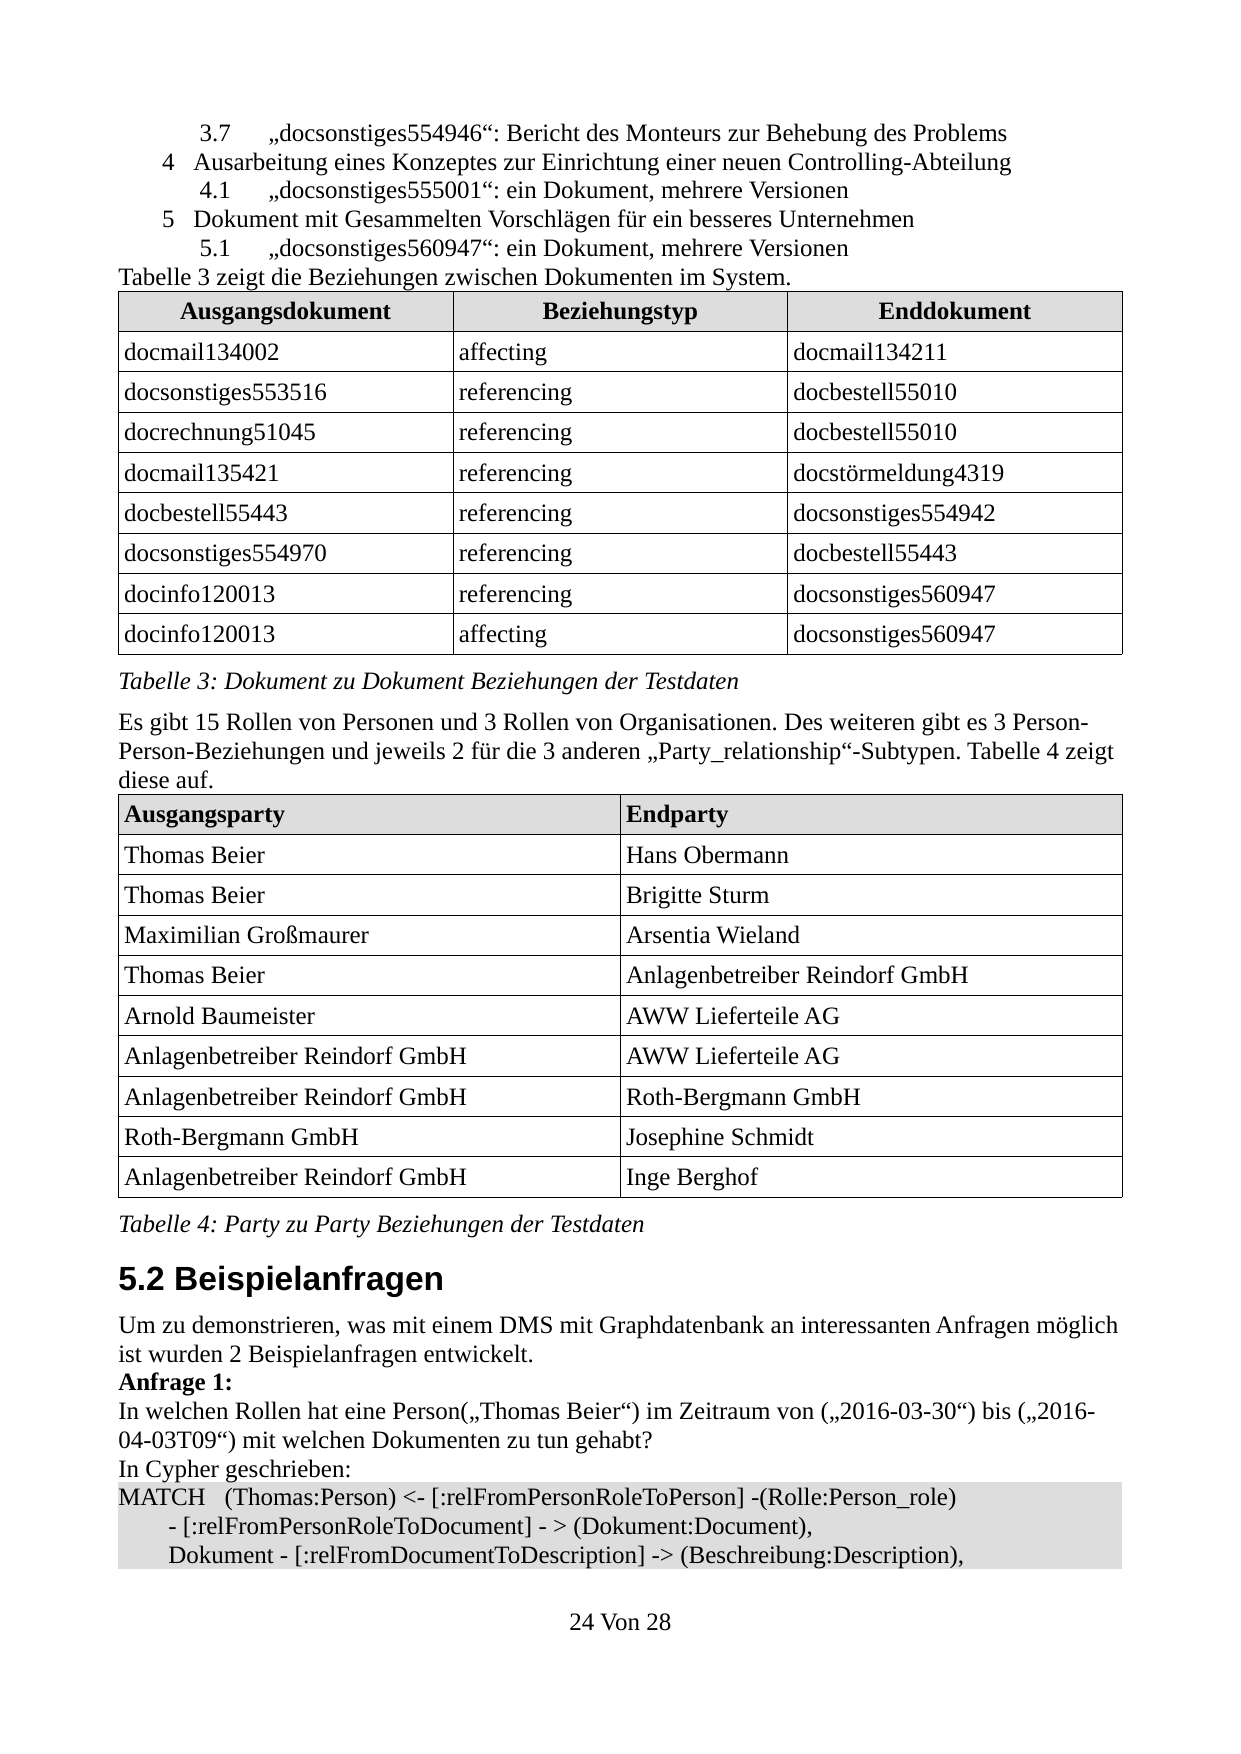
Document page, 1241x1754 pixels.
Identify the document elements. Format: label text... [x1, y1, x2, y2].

table_cell AWW Lieferteile AG [621, 996, 1122, 1035]
table_cell Thomas Beier [119, 875, 620, 914]
table_cell docinfo120013 [119, 574, 453, 613]
table_cell docmail134211 [788, 332, 1122, 371]
table_cell docbestell55010 [788, 372, 1122, 412]
table_cell docbestell55010 [788, 413, 1122, 452]
table_cell Anlagenbetreiber Reindorf GmbH [119, 1036, 620, 1076]
table_cell docstörmeldung4319 [788, 453, 1122, 492]
table_cell Hans Obermann [621, 835, 1122, 874]
list „docsonstiges555001“: ein Dokument, mehrere Versionen [193, 176, 1122, 204]
list „docsonstiges560947“: ein Dokument, mehrere Versionen [193, 233, 1122, 262]
table_cell AWW Lieferteile AG [621, 1036, 1122, 1076]
text Dokument - [:relFromDocumentToDescription] -> (Beschreibung:Description), [118, 1540, 1122, 1569]
list Dokument mit Gesammelten Vorschlägen für ein besseres Unternehmen [156, 204, 1122, 233]
table_cell Thomas Beier [119, 835, 620, 874]
table_cell affecting [454, 332, 787, 371]
table_cell docinfo120013 [119, 614, 453, 653]
table_cell affecting [454, 614, 787, 653]
table_cell referencing [454, 534, 787, 573]
text Anfrage 1: [118, 1367, 1122, 1396]
table_cell Roth-Bergmann GmbH [119, 1117, 620, 1156]
text - [:relFromPersonRoleToDocument] - > (Dokument:Document), [118, 1511, 1122, 1540]
table_cell Maximilian Großmaurer [119, 916, 620, 955]
table_cell docsonstiges560947 [788, 614, 1122, 653]
table_cell docmail135421 [119, 453, 453, 492]
table_cell Anlagenbetreiber Reindorf GmbH [119, 1157, 620, 1197]
table_cell Anlagenbetreiber Reindorf GmbH [621, 956, 1122, 995]
list „docsonstiges554946“: Bericht des Monteurs zur Behebung des Problems [193, 118, 1122, 147]
text In Cypher geschrieben: [118, 1454, 1122, 1482]
text Tabelle 3 zeigt die Beziehungen zwischen Dokumenten im System. [118, 262, 1122, 291]
table_cell referencing [454, 574, 787, 613]
list Ausarbeitung eines Konzeptes zur Einrichtung einer neuen Controlling-Abteilung [156, 147, 1122, 176]
table_cell docbestell55443 [788, 534, 1122, 573]
table_cell Thomas Beier [119, 956, 620, 995]
text MATCH (Thomas:Person) <- [:relFromPersonRoleToPerson] -(Rolle:Person_role) [118, 1482, 1122, 1511]
table_cell referencing [454, 413, 787, 452]
table_cell Brigitte Sturm [621, 875, 1122, 914]
subtitle 5.2 Beispielanfragen [118, 1259, 1122, 1297]
table_cell referencing [454, 453, 787, 492]
table_header Endparty [621, 795, 1122, 834]
table_cell Roth-Bergmann GmbH [621, 1077, 1122, 1116]
text Um zu demonstrieren, was mit einem DMS mit Graphdatenbank an interessanten Anfragen möglich ist wurden 2 Beispielanfragen entwickelt. [118, 1310, 1122, 1367]
table_cell Josephine Schmidt [621, 1117, 1122, 1156]
table_cell Arnold Baumeister [119, 996, 620, 1035]
table_cell Arsentia Wieland [621, 916, 1122, 955]
table_header Ausgangsdokument [119, 292, 453, 331]
table_cell Inge Berghof [621, 1157, 1122, 1197]
table_cell docsonstiges554942 [788, 493, 1122, 532]
text Tabelle 4: Party zu Party Beziehungen der Testdaten [118, 1209, 1122, 1238]
table_header Beziehungstyp [454, 292, 787, 331]
table_cell docsonstiges560947 [788, 574, 1122, 613]
table_cell docrechnung51045 [119, 413, 453, 452]
text In welchen Rollen hat eine Person(„Thomas Beier“) im Zeitraum von („2016-03-30“) bis („2016-04-03T09“) mit welchen Dokumenten zu tun gehabt? [118, 1396, 1122, 1454]
table_cell docsonstiges554970 [119, 534, 453, 573]
text Tabelle 3: Dokument zu Dokument Beziehungen der Testdaten [118, 666, 1122, 695]
table_header Enddokument [788, 292, 1122, 331]
table_cell docmail134002 [119, 332, 453, 371]
table_header Ausgangsparty [119, 795, 620, 834]
table_cell docbestell55443 [119, 493, 453, 532]
table_cell referencing [454, 372, 787, 412]
table_cell referencing [454, 493, 787, 532]
table_cell docsonstiges553516 [119, 372, 453, 412]
text Es gibt 15 Rollen von Personen und 3 Rollen von Organisationen. Des weiteren gibt es 3 Person-Person-Beziehungen und jeweils 2 für die 3 anderen „Party_relationship“-Subtypen. Tabelle 4 zeigt diese auf. [118, 707, 1122, 793]
table_cell Anlagenbetreiber Reindorf GmbH [119, 1077, 620, 1116]
